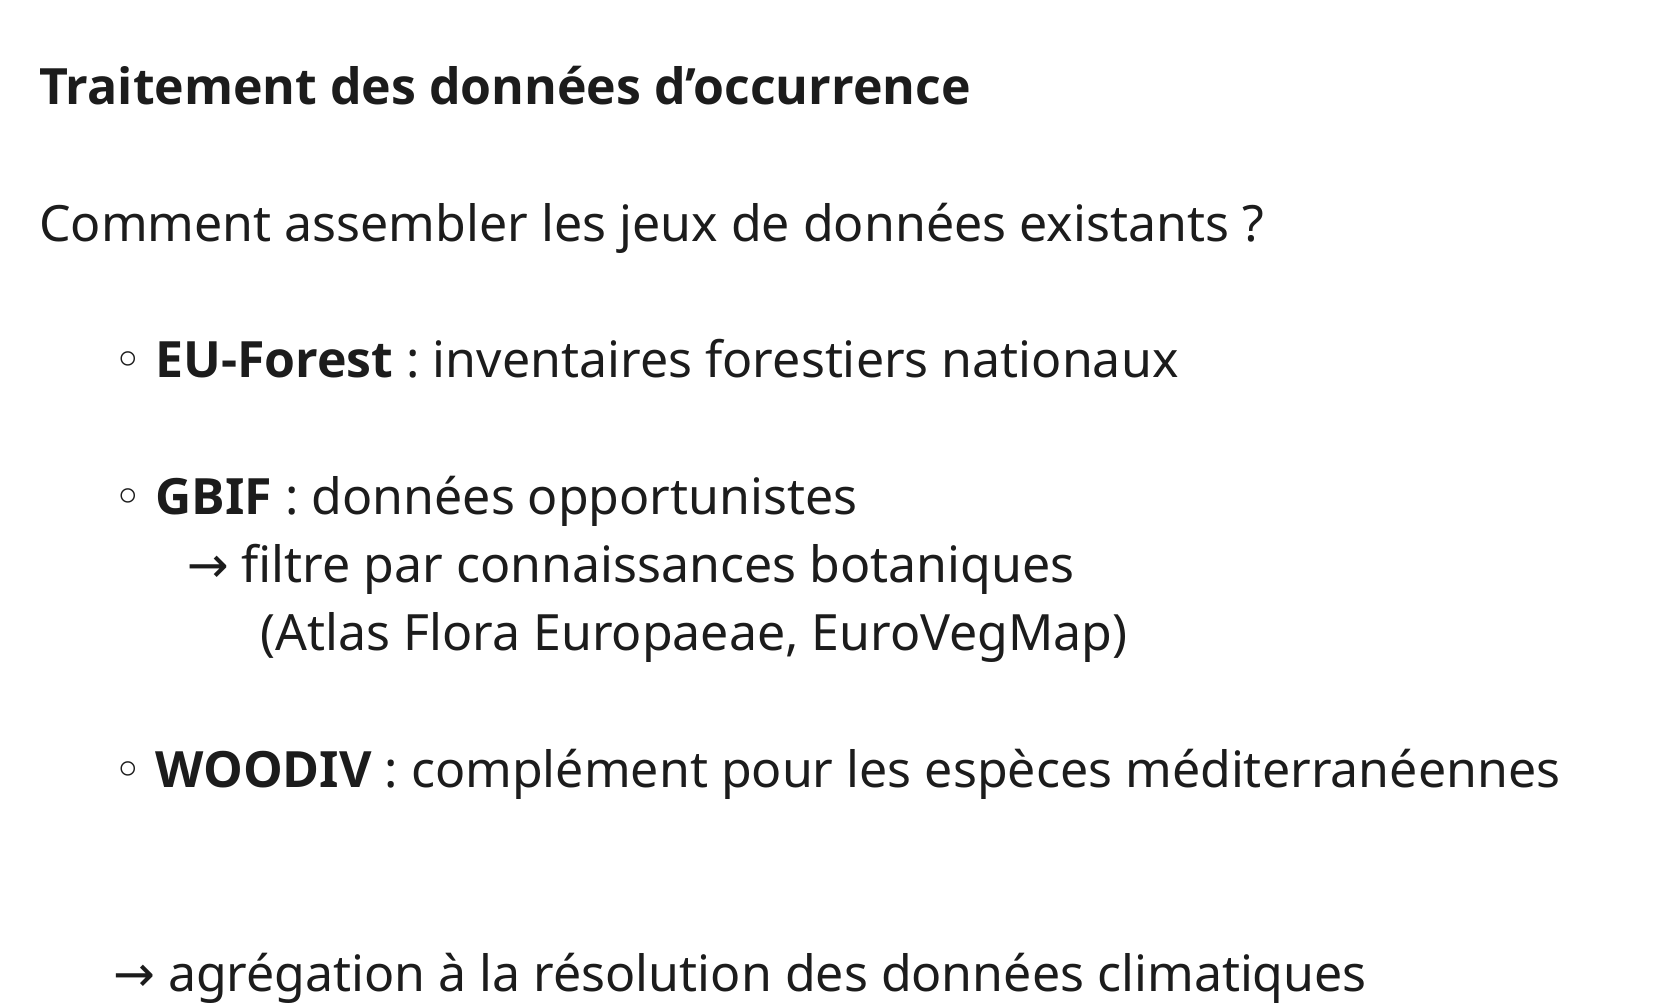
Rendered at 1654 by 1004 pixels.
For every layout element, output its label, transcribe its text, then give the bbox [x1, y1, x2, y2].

text_box Traitement des données d’occurrence Comment assembler les jeux de données existants ? ◦ EU-Forest : inventaires forestiers nationaux ◦ GBIF : données opportunistes → filtre par connaissances botaniques (Atlas Flora Europaeae, EuroVegMap) ◦ WOODIV : complément pour les espèces méditerranéennes → agrégation à la résolution des données climatiques [39, 50, 1644, 1004]
